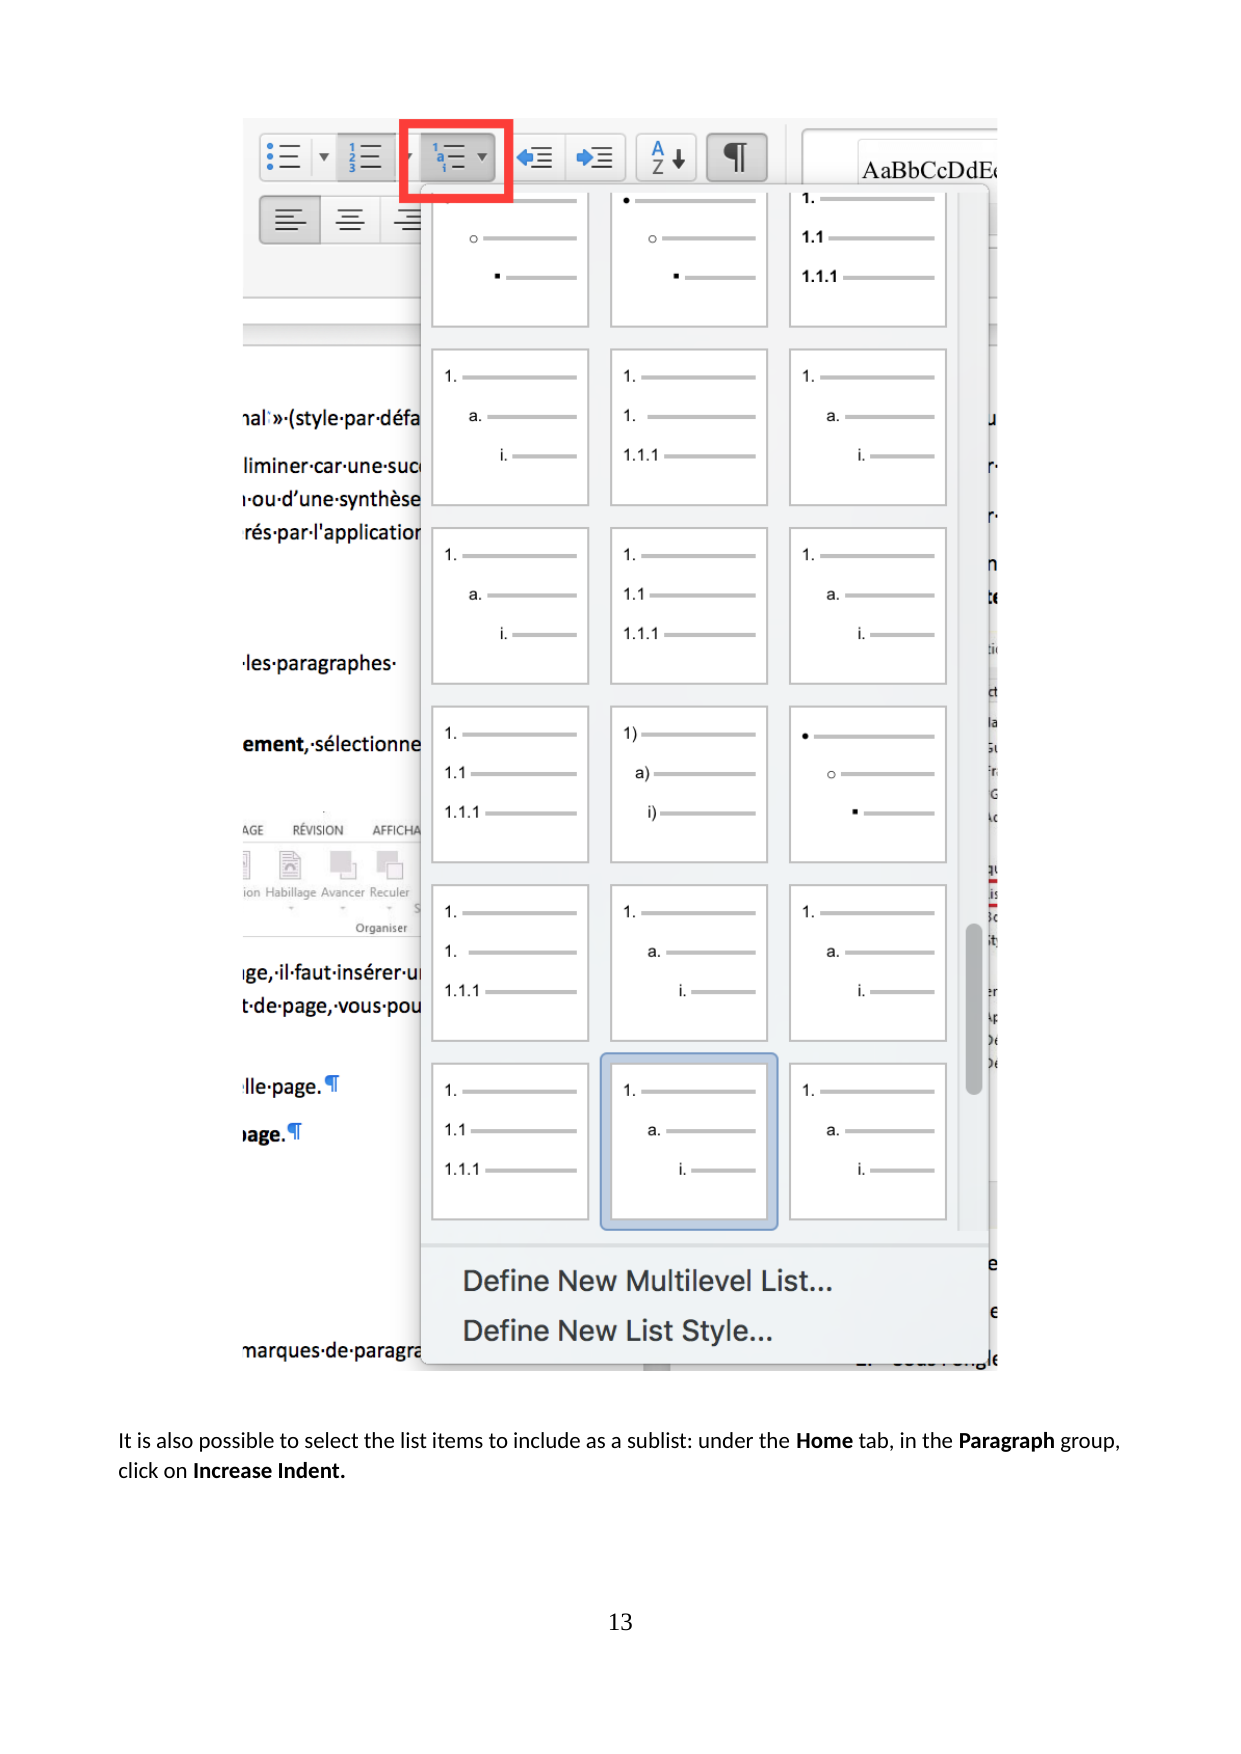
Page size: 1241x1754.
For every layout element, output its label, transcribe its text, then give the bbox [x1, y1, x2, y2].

picture [242, 118, 998, 1371]
text It is also possible to select the list items to include as a sublist: under the Home tab, in the Paragraph group, click on Increase Indent. [118, 1426, 1122, 1484]
